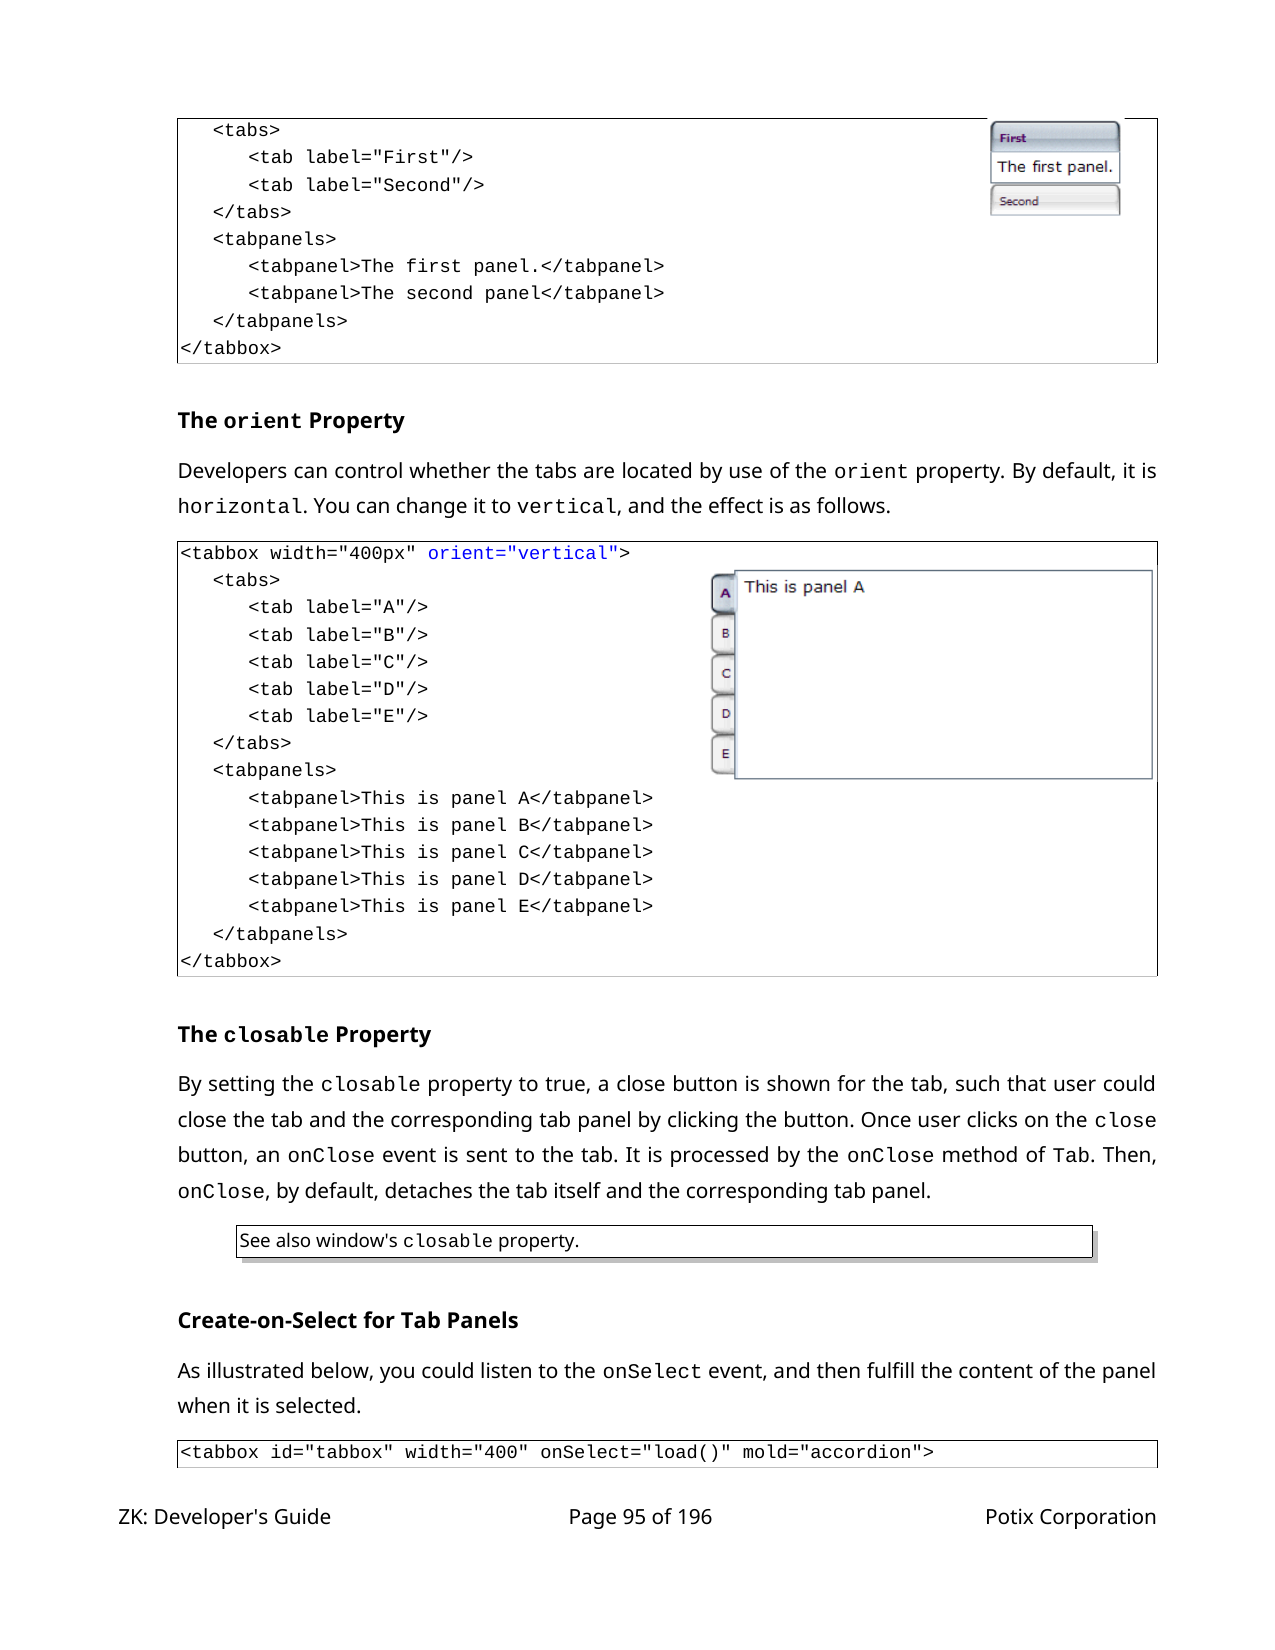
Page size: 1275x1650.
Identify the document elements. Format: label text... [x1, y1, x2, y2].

text </tabpanels> [178, 308, 1157, 333]
text [1125, 145, 1157, 169]
text </tabbox> [178, 336, 1157, 363]
text <tabpanel>This is panel C</tabpanel> [178, 840, 1157, 864]
text <tabpanel>This is panel D</tabpanel> [178, 867, 1157, 891]
text <tab label="First"/> [178, 145, 987, 169]
subtitle The closable Property [177, 1018, 1157, 1048]
text <tabbox width="400px" orient="vertical"> [178, 542, 1157, 565]
text <tabpanel>This is panel B</tabpanel> [178, 813, 1157, 837]
text </tabbox> [178, 949, 1157, 976]
text <tabpanel>The first panel.</tabpanel> [178, 254, 1157, 278]
text Developers can control whether the tabs are located by use of the orient property. By default, it is horizontal. You can change it to vertical, and the effect is as follows. [177, 456, 1157, 520]
text <tab label="C"/> [178, 649, 708, 674]
text </tabs> [178, 731, 708, 755]
text <tabpanels> [178, 227, 1157, 251]
text See also window's closable property. [237, 1226, 1092, 1257]
text <tabpanels> [178, 758, 1157, 783]
text <tab label="A"/> [178, 595, 708, 619]
text By setting the closable property to true, a close button is shown for the tab, such that user could close the tab and the corresponding tab panel by clicking the button. Once user clicks on the close button, an onClose event is sent to the tab. It is processed by the onClose method of Tab. Then, onClose, by default, detaches the tab itself and the corresponding tab panel. [177, 1069, 1157, 1204]
text <tab label="B"/> [178, 622, 708, 647]
text <tabs> [178, 119, 987, 142]
text <tab label="E"/> [178, 704, 708, 728]
text <tabpanel>This is panel E</tabpanel> [178, 894, 1157, 918]
text </tabpanels> [178, 921, 1157, 946]
subtitle The orient Property [177, 405, 1157, 436]
picture [708, 565, 1158, 782]
text <tab label="Second"/> [178, 172, 987, 197]
picture [987, 118, 1125, 218]
text [1125, 119, 1157, 142]
text <tab label="D"/> [178, 677, 708, 701]
text <tabs> [178, 568, 708, 592]
text [1125, 172, 1157, 197]
text <tabpanel>This is panel A</tabpanel> [178, 786, 1157, 810]
subtitle Create-on-Select for Tab Panels [177, 1305, 1157, 1335]
text As illustrated below, you could listen to the onSelect event, and then fulfill the content of the panel when it is selected. [177, 1356, 1157, 1419]
text <tabbox id="tabbox" width="400" onSelect="load()" mold="accordion"> [178, 1441, 1157, 1467]
text </tabs> [178, 200, 1157, 224]
text <tabpanel>The second panel</tabpanel> [178, 281, 1157, 306]
